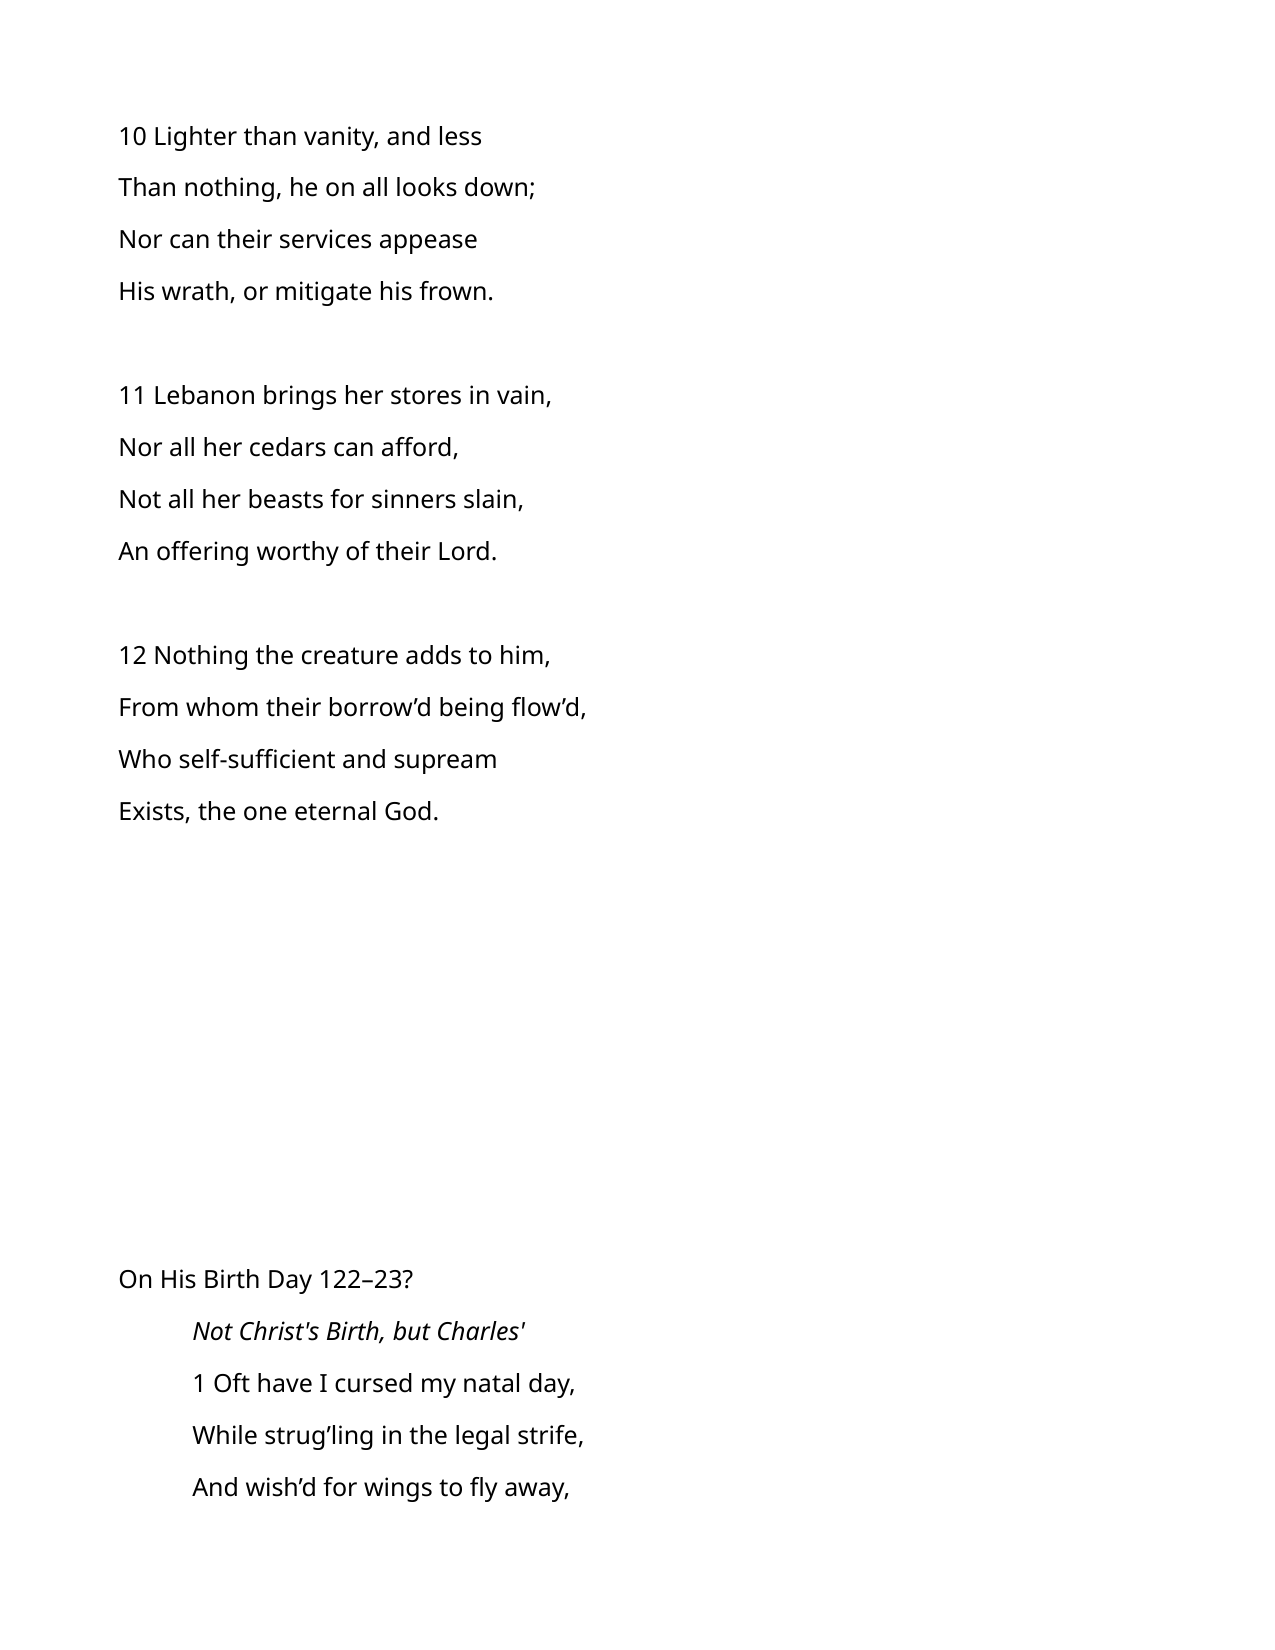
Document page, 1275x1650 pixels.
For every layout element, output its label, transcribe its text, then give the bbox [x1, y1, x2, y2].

text 1 Oft have I cursed my natal day, [192, 1366, 1157, 1400]
text Exists, the one eternal God. [118, 794, 1157, 828]
text From whom their borrow’d being flow’d, [118, 690, 1157, 724]
text On His Birth Day 122–23? [118, 1262, 1157, 1296]
text His wrath, or mitigate his frown. [118, 274, 1157, 308]
text Who self-sufficient and supream [118, 742, 1157, 776]
text 11 Lebanon brings her stores in vain, [118, 378, 1157, 412]
text Not Christ's Birth, but Charles' [192, 1314, 1157, 1348]
text While strug’ling in the legal strife, [192, 1418, 1157, 1452]
text 10 Lighter than vanity, and less [118, 118, 1157, 152]
text Not all her beasts for sinners slain, [118, 482, 1157, 516]
text Nor can their services appease [118, 222, 1157, 256]
text Nor all her cedars can afford, [118, 430, 1157, 464]
text Than nothing, he on all looks down; [118, 170, 1157, 204]
text An offering worthy of their Lord. [118, 534, 1157, 568]
text 12 Nothing the creature adds to him, [118, 638, 1157, 672]
text And wish’d for wings to fly away, [192, 1469, 1157, 1504]
